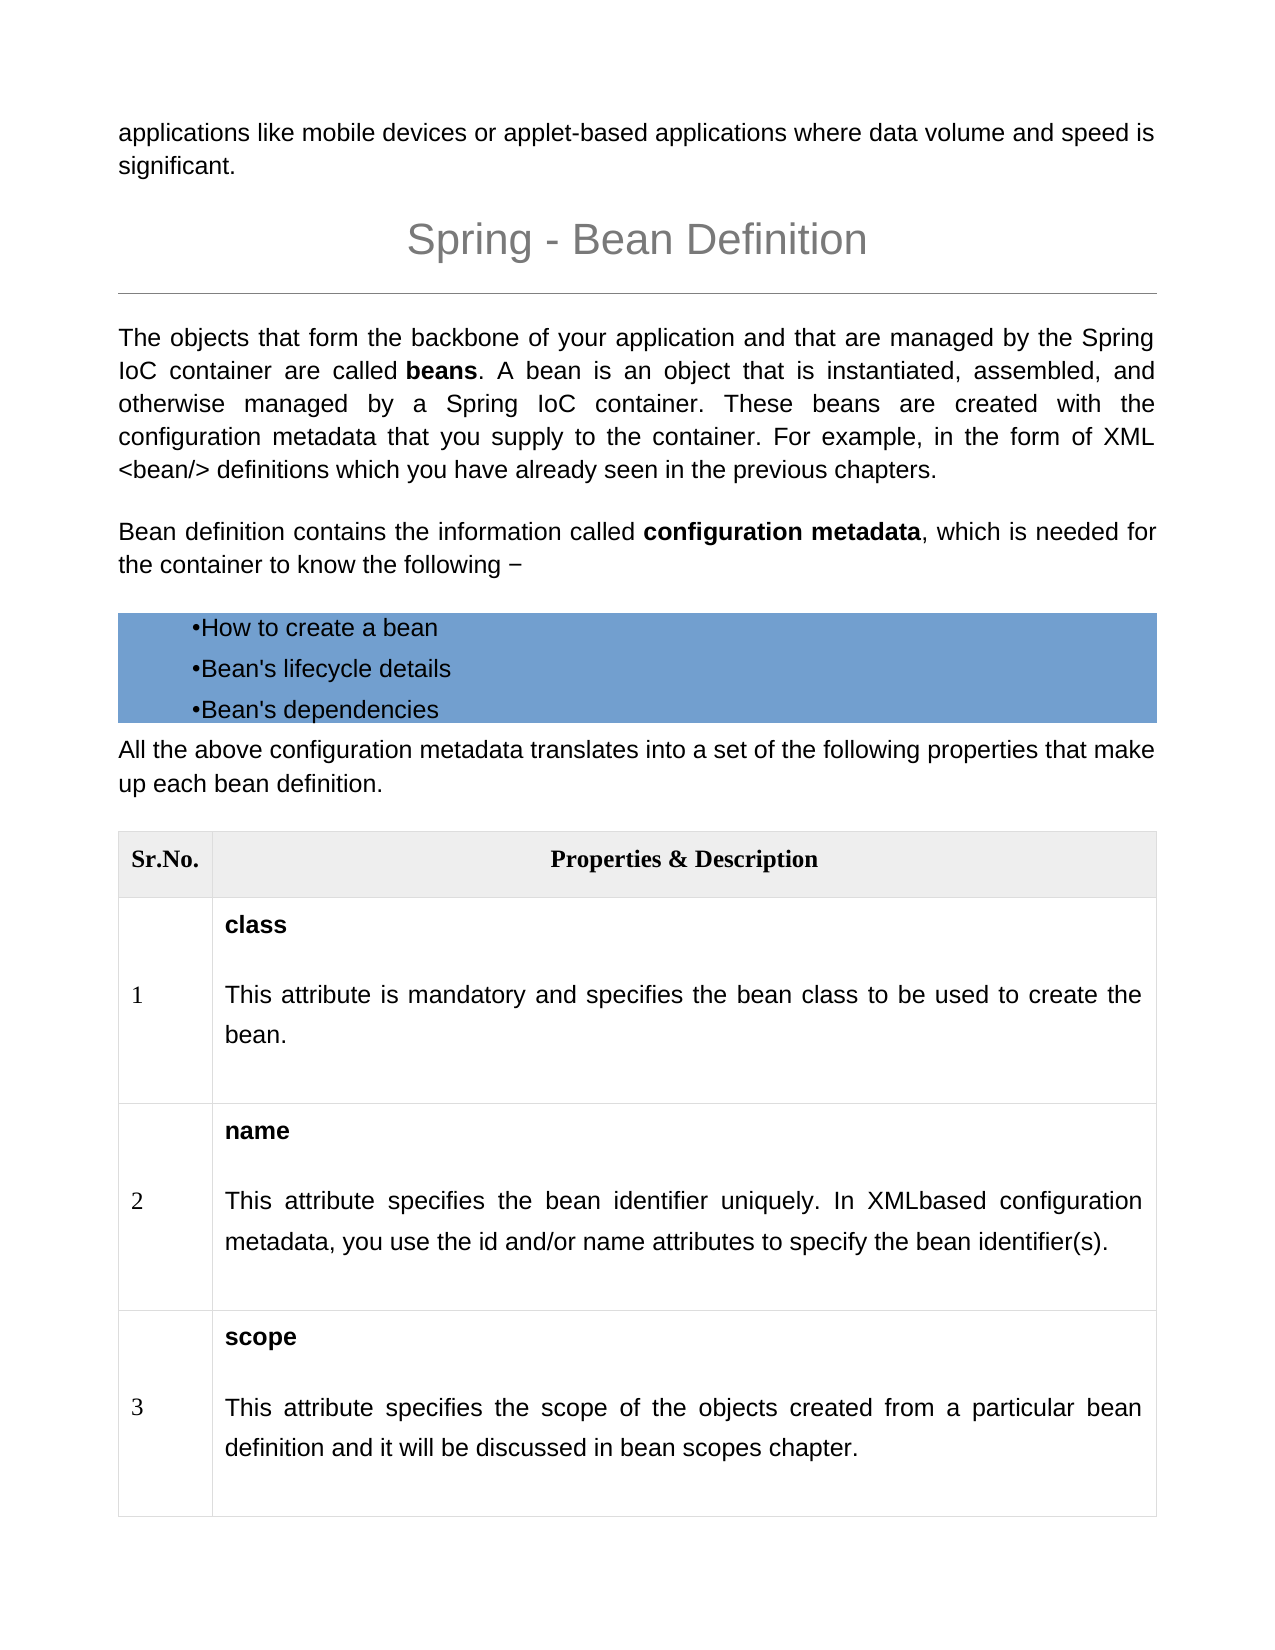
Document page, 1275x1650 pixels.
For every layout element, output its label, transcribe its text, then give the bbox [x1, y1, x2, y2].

table_cell class This attribute is mandatory and specifies the bean class to be used to create the bean. [213, 898, 1156, 1103]
list Bean's lifecycle details [118, 654, 1157, 682]
text applications like mobile devices or applet-based applications where data volume and speed is significant. [118, 118, 1157, 180]
table_cell name This attribute specifies the bean identifier uniquely. In XMLbased configuration metadata, you use the id and/or name attributes to specify the bean identifier(s). [213, 1104, 1156, 1310]
subtitle Spring - Bean Definition [118, 214, 1157, 264]
list How to create a bean [118, 613, 1157, 642]
table_header Properties & Description [213, 832, 1156, 897]
table_cell scope This attribute specifies the scope of the objects created from a particular bean definition and it will be discussed in bean scopes chapter. [213, 1311, 1156, 1516]
text All the above configuration metadata translates into a set of the following properties that make up each bean definition. [118, 736, 1157, 797]
list Bean's dependencies [118, 694, 1157, 723]
table_cell 3 [119, 1311, 212, 1516]
text The objects that form the backbone of your application and that are managed by the Spring IoC container are called beans. A bean is an object that is instantiated, assembled, and otherwise managed by a Spring IoC container. These beans are created with the configuration metadata that you supply to the container. For example, in the form of XML <bean/> definitions which you have already seen in the previous chapters. [118, 323, 1157, 483]
table_cell 2 [119, 1104, 212, 1310]
text Bean definition contains the information called configuration metadata, which is needed for the container to know the following − [118, 517, 1157, 579]
table_header Sr.No. [119, 832, 212, 897]
table_cell 1 [119, 898, 212, 1103]
